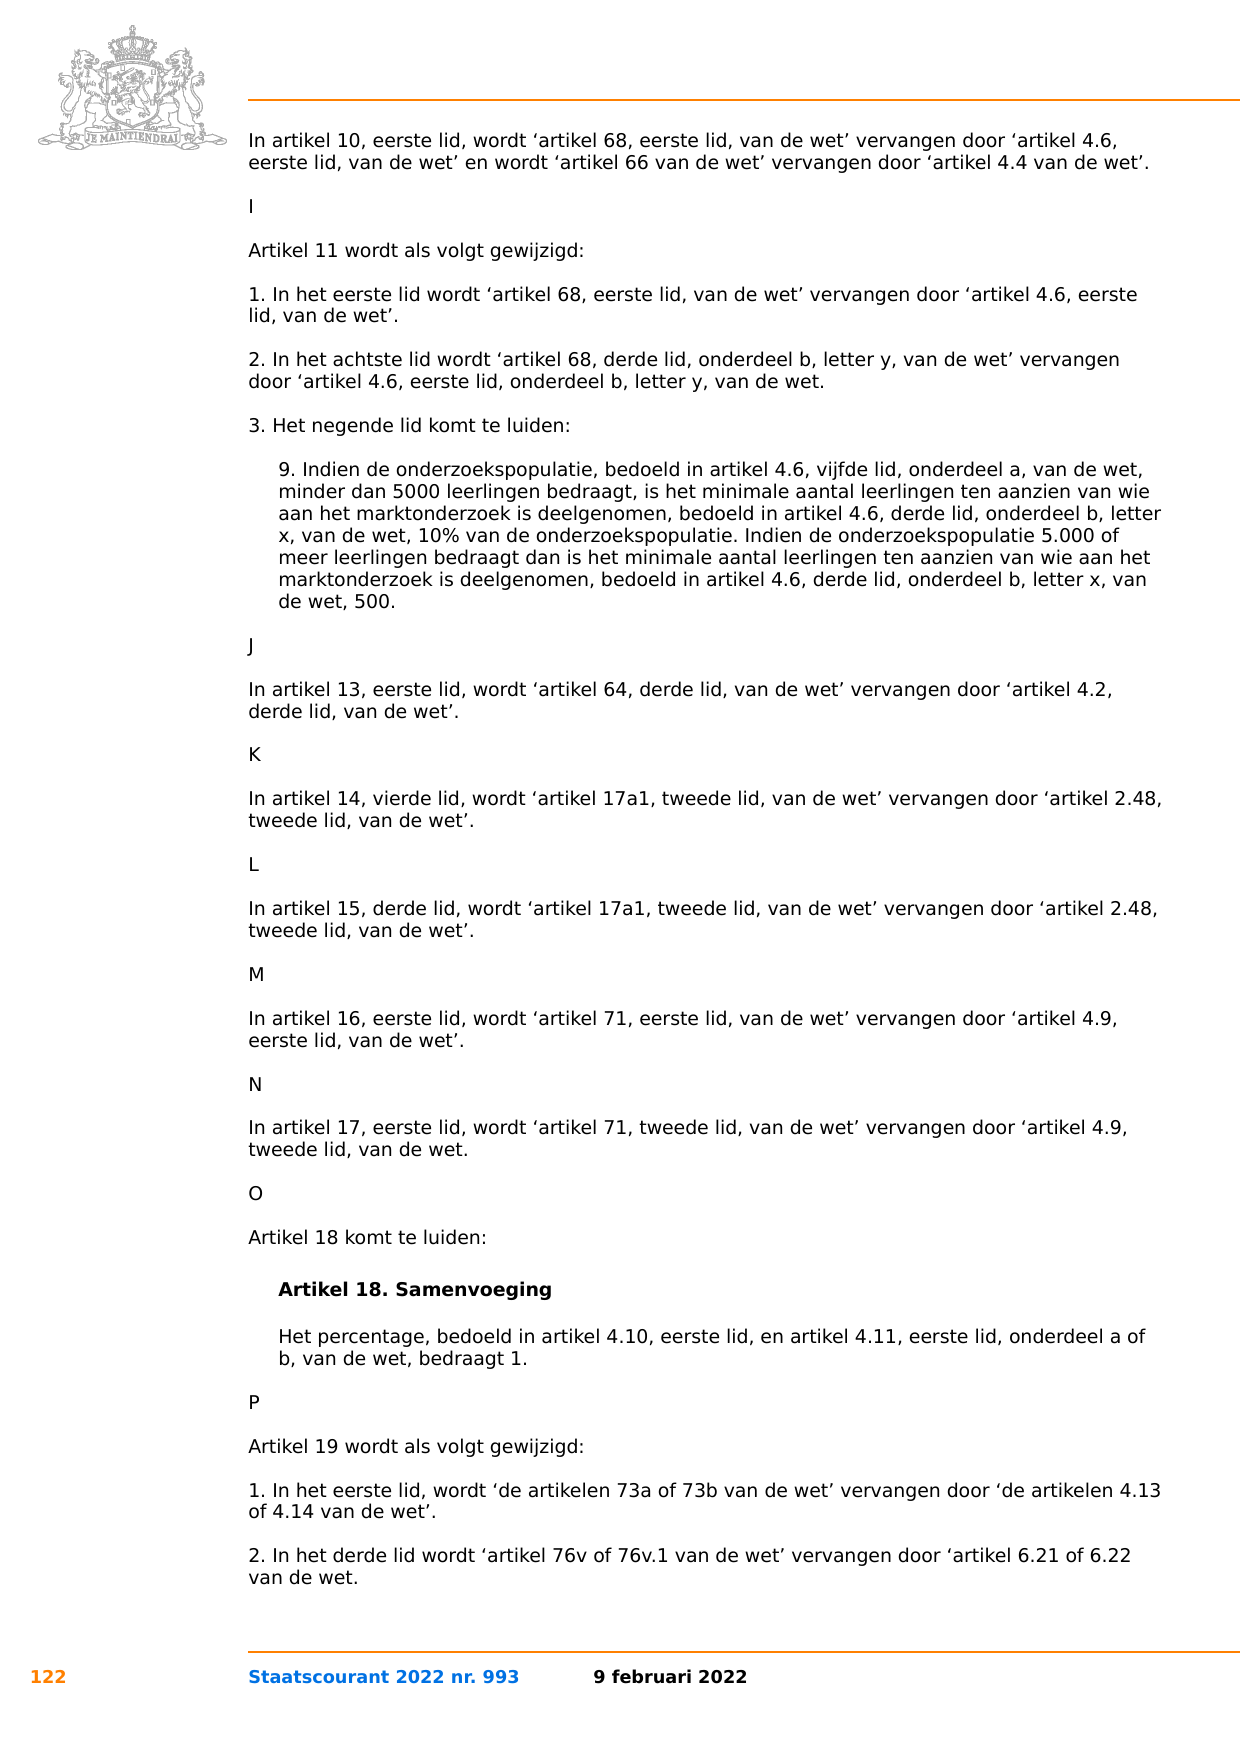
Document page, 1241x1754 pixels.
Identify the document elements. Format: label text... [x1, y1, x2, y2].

text Artikel 19 wordt als volgt gewijzigd: [248, 1436, 1163, 1458]
text 2. In het achtste lid wordt ‘artikel 68, derde lid, onderdeel b, letter y, van de wet’ vervangen door ‘artikel 4.6, eerste lid, onderdeel b, letter y, van de wet. [248, 349, 1163, 393]
text In artikel 17, eerste lid, wordt ‘artikel 71, tweede lid, van de wet’ vervangen door ‘artikel 4.9, tweede lid, van de wet. [248, 1117, 1163, 1161]
text K [248, 744, 1163, 766]
text Het percentage, bedoeld in artikel 4.10, eerste lid, en artikel 4.11, eerste lid, onderdeel a of b, van de wet, bedraagt 1. [278, 1326, 1163, 1370]
text Artikel 18 komt te luiden: [248, 1227, 1163, 1249]
text 9. Indien de onderzoekspopulatie, bedoeld in artikel 4.6, vijfde lid, onderdeel a, van de wet, minder dan 5000 leerlingen bedraagt, is het minimale aantal leerlingen ten aanzien van wie aan het marktonderzoek is deelgenomen, bedoeld in artikel 4.6, derde lid, onderdeel b, letter x, van de wet, 10% van de onderzoekspopulatie. Indien de onderzoekspopulatie 5.000 of meer leerlingen bedraagt dan is het minimale aantal leerlingen ten aanzien van wie aan het marktonderzoek is deelgenomen, bedoeld in artikel 4.6, derde lid, onderdeel b, letter x, van de wet, 500. [278, 459, 1163, 613]
picture [38, 25, 227, 150]
text M [248, 964, 1163, 986]
text In artikel 16, eerste lid, wordt ‘artikel 71, eerste lid, van de wet’ vervangen door ‘artikel 4.9, eerste lid, van de wet’. [248, 1008, 1163, 1052]
text In artikel 14, vierde lid, wordt ‘artikel 17a1, tweede lid, van de wet’ vervangen door ‘artikel 2.48, tweede lid, van de wet’. [248, 788, 1163, 832]
text J [248, 635, 1163, 657]
text In artikel 15, derde lid, wordt ‘artikel 17a1, tweede lid, van de wet’ vervangen door ‘artikel 2.48, tweede lid, van de wet’. [248, 898, 1163, 942]
text I [248, 196, 1163, 218]
text O [248, 1183, 1163, 1205]
text 1. In het eerste lid, wordt ‘de artikelen 73a of 73b van de wet’ vervangen door ‘de artikelen 4.13 of 4.14 van de wet’. [248, 1479, 1163, 1523]
text P [248, 1392, 1163, 1414]
text In artikel 10, eerste lid, wordt ‘artikel 68, eerste lid, van de wet’ vervangen door ‘artikel 4.6, eerste lid, van de wet’ en wordt ‘artikel 66 van de wet’ vervangen door ‘artikel 4.4 van de wet’. [248, 130, 1163, 174]
text Artikel 11 wordt als volgt gewijzigd: [248, 239, 1163, 262]
text 1. In het eerste lid wordt ‘artikel 68, eerste lid, van de wet’ vervangen door ‘artikel 4.6, eerste lid, van de wet’. [248, 283, 1163, 327]
text L [248, 854, 1163, 876]
text In artikel 13, eerste lid, wordt ‘artikel 64, derde lid, van de wet’ vervangen door ‘artikel 4.2, derde lid, van de wet’. [248, 678, 1163, 722]
text 2. In het derde lid wordt ‘artikel 76v of 76v.1 van de wet’ vervangen door ‘artikel 6.21 of 6.22 van de wet. [248, 1545, 1163, 1589]
text N [248, 1073, 1163, 1095]
subtitle Artikel 18. Samenvoeging [278, 1279, 1163, 1301]
text 3. Het negende lid komt te luiden: [248, 415, 1163, 437]
